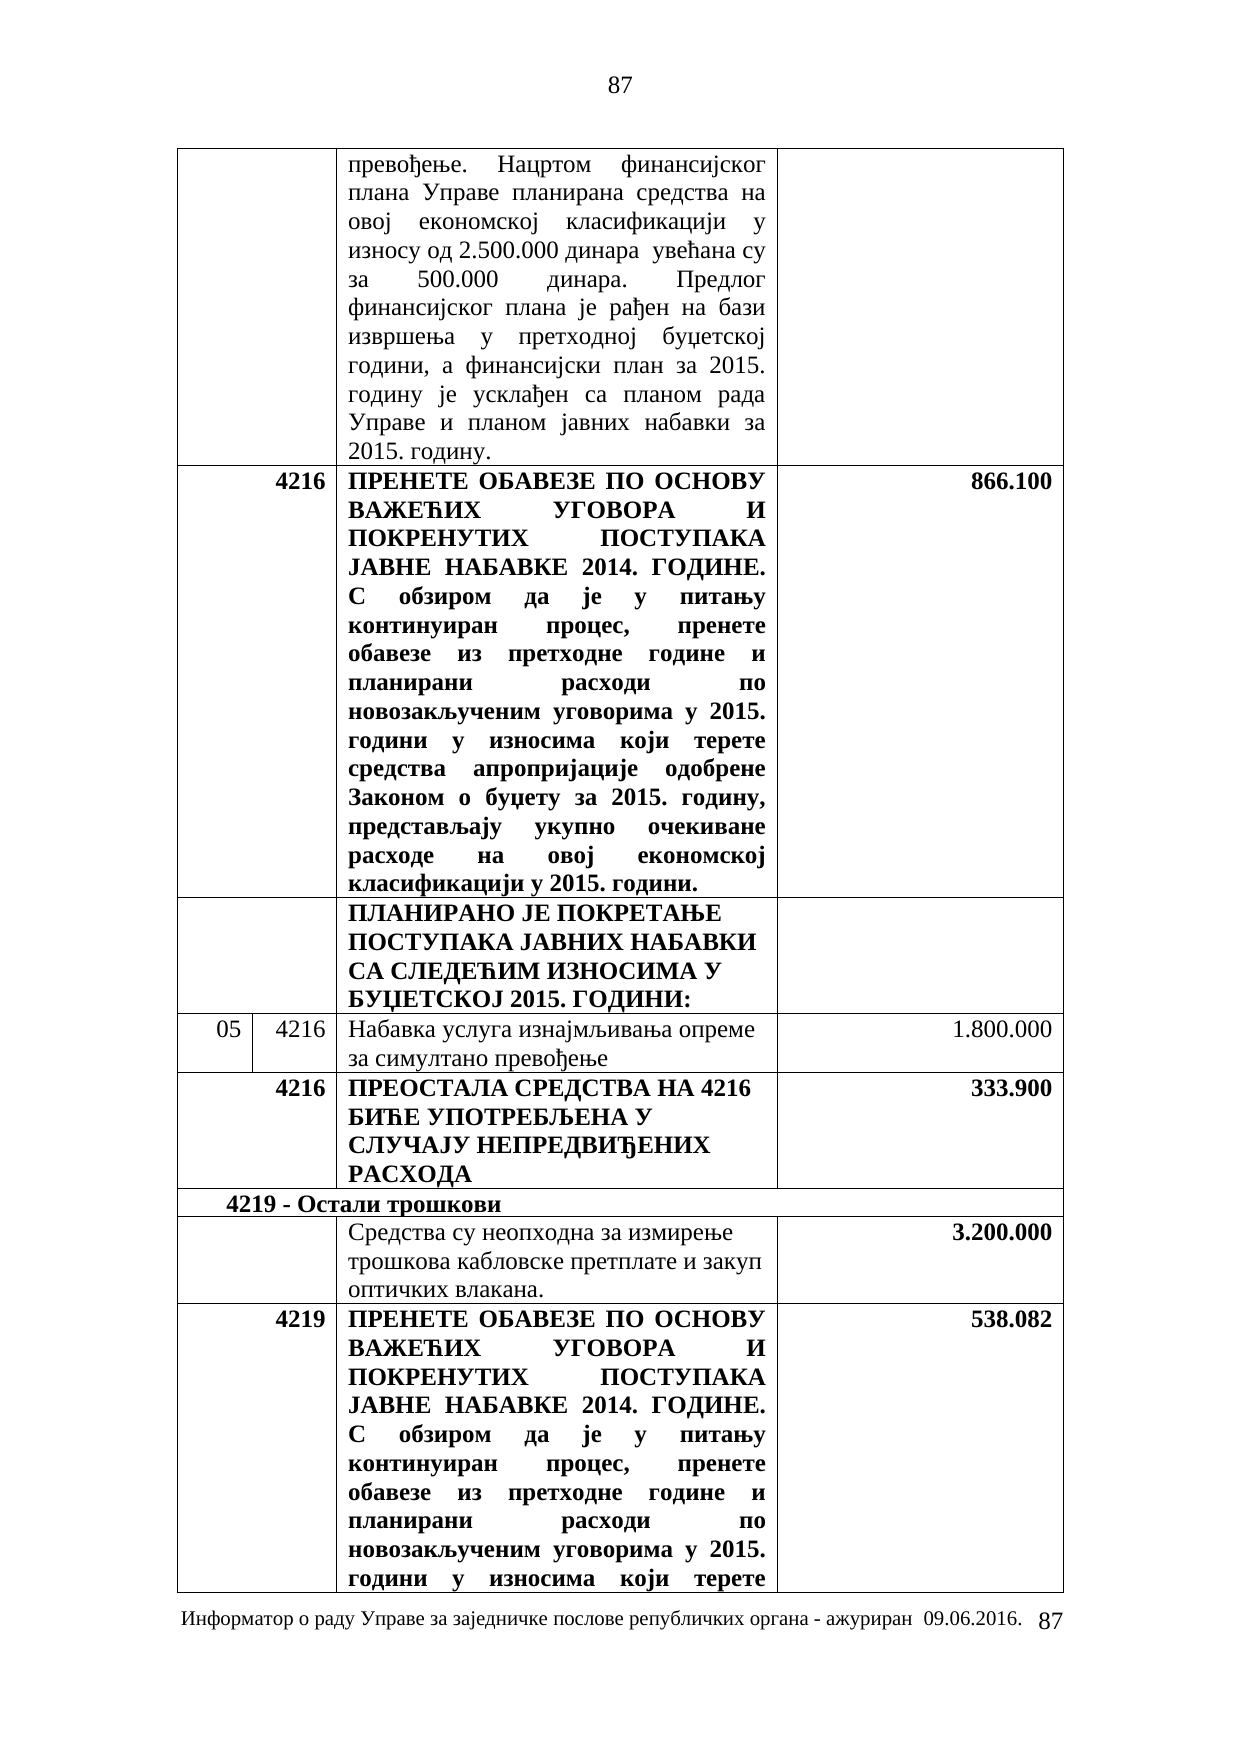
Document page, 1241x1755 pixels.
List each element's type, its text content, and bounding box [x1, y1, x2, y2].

table_cell ПРЕНЕТЕ ОБАВЕЗЕ ПО ОСНОВУ ВАЖЕЋИХ УГОВОРА И ПОКРЕНУТИХ ПОСТУПАКА ЈАВНЕ НАБАВКЕ 2014. ГОДИНЕ. С обзиром да је у питању континуиран процес, пренете обавезе из претходне године и планирани расходи по новозакљученим уговорима у 2015. години у износима који терете [337, 1304, 777, 1592]
table_cell превођење. Нацртом финансијског плана Управе планирана средства на овој економској класификацији у износу од 2.500.000 динара увећана су за 500.000 динара. Предлог финансијског плана је рађен на бази извршења у претходној буџетској години, а финансијски план за 2015. годину је усклађен са планом рада Управе и планом јавних набавки за 2015. годину. [337, 149, 777, 465]
table_cell ПРЕНЕТЕ ОБАВЕЗЕ ПО ОСНОВУ ВАЖЕЋИХ УГОВОРА И ПОКРЕНУТИХ ПОСТУПАКА ЈАВНЕ НАБАВКЕ 2014. ГОДИНЕ. С обзиром да је у питању континуиран процес, пренете обавезе из претходне године и планирани расходи по новозакљученим уговорима у 2015. години у износима који терете средства апропријације одобрене Законом о буџету за 2015. годину, представљају укупно очекиване расходе на овој економској класификацији у 2015. години. [337, 466, 777, 897]
table_cell 333.900 [778, 1073, 1063, 1188]
table_cell [778, 898, 1063, 1013]
table_cell [178, 149, 336, 465]
table_cell 4216 [178, 1073, 336, 1188]
table_cell Набавка услуга изнајмљивања опреме за симултано превођење [337, 1014, 777, 1072]
table_cell 866.100 [778, 466, 1063, 897]
table_cell Средства су неопходна за измирење трошкова кабловске претплате и закуп оптичких влакана. [337, 1217, 777, 1303]
table_cell 4216 [178, 466, 336, 897]
table_cell 538.082 [778, 1304, 1063, 1592]
table_cell [178, 898, 336, 1013]
table_cell 05 [178, 1014, 252, 1072]
table_cell 1.800.000 [778, 1014, 1063, 1072]
table_cell [778, 149, 1063, 465]
table_cell 4219 [178, 1304, 336, 1592]
table_cell ПЛАНИРАНО ЈЕ ПОКРЕТАЊЕ ПОСТУПАКА ЈАВНИХ НАБАВКИ СА СЛЕДЕЋИМ ИЗНОСИМА У БУЏЕТСКОЈ 2015. ГОДИНИ: [337, 898, 777, 1013]
table_cell 3.200.000 [778, 1217, 1063, 1303]
table_cell ПРЕОСТАЛА СРЕДСТВА НА 4216 БИЋЕ УПОТРЕБЉЕНА У СЛУЧАЈУ НЕПРЕДВИЂЕНИХ РАСХОДА [337, 1073, 777, 1188]
table_cell [178, 1217, 336, 1303]
table_cell 4216 [253, 1014, 336, 1072]
table_cell 4219 - Остали трошкови [178, 1189, 1063, 1216]
